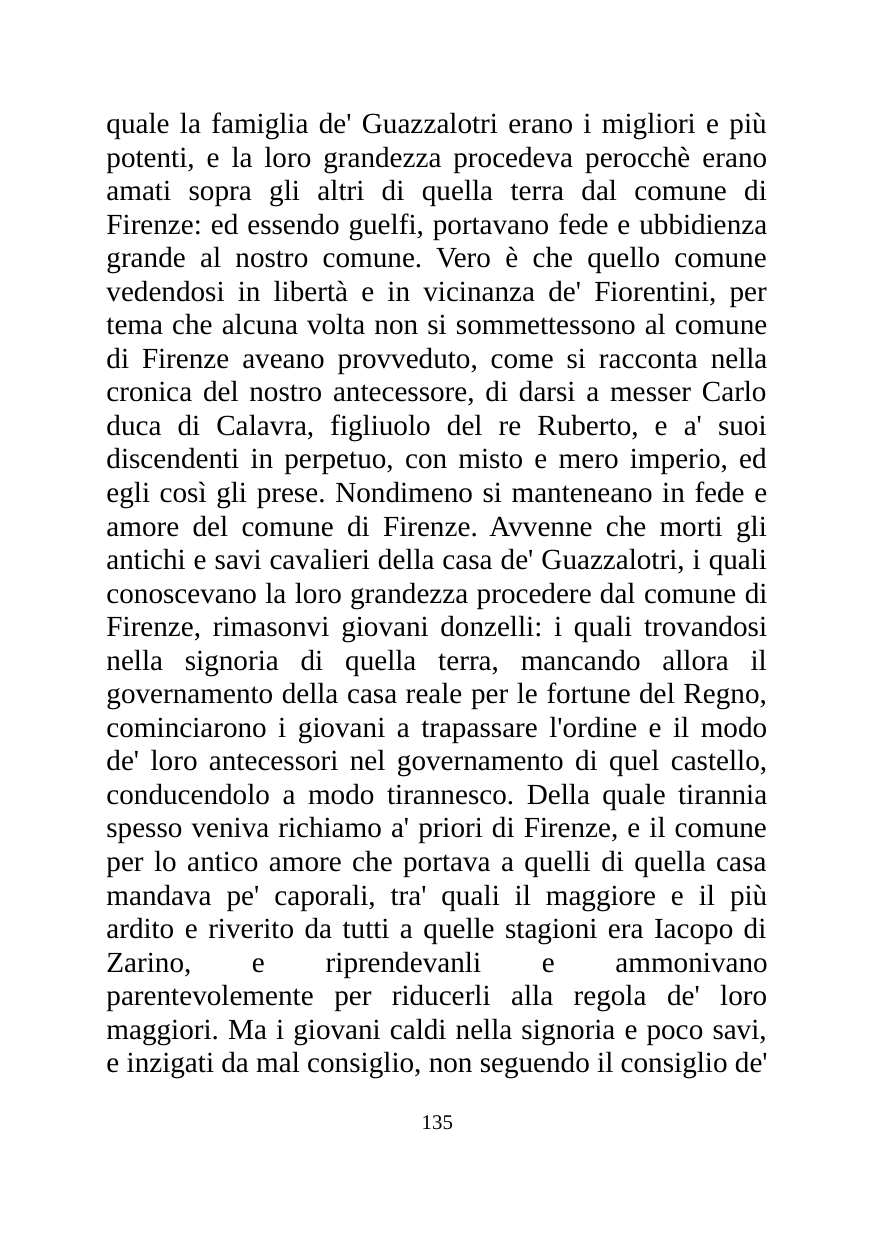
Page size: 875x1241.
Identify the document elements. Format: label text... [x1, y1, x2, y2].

text quale la famiglia de' Guazzalotri erano i migliori e più potenti, e la loro grandezza procedeva perocchè erano amati sopra gli altri di quella terra dal comune di Firenze: ed essendo guelfi, portavano fede e ubbidienza grande al nostro comune. Vero è che quello comune vedendosi in libertà e in vicinanza de' Fiorentini, per tema che alcuna volta non si sommettessono al comune di Firenze aveano provveduto, come si racconta nella cronica del nostro antecessore, di darsi a messer Carlo duca di Calavra, figliuolo del re Ruberto, e a' suoi discendenti in perpetuo, con misto e mero imperio, ed egli così gli prese. Nondimeno si manteneano in fede e amore del comune di Firenze. Avvenne che morti gli antichi e savi cavalieri della casa de' Guazzalotri, i quali conoscevano la loro grandezza procedere dal comune di Firenze, rimasonvi giovani donzelli: i quali trovandosi nella signoria di quella terra, mancando allora il governamento della casa reale per le fortune del Regno, cominciarono i giovani a trapassare l'ordine e il modo de' loro antecessori nel governamento di quel castello, conducendolo a modo tirannesco. Della quale tirannia spesso veniva richiamo a' priori di Firenze, e il comune per lo antico amore che portava a quelli di quella casa mandava pe' caporali, tra' quali il maggiore e il più ardito e riverito da tutti a quelle stagioni era Iacopo di Zarino, e riprendevanli e ammonivano parentevolemente per riducerli alla regola de' loro maggiori. Ma i giovani caldi nella signoria e poco savi, e inzigati da mal consiglio, non seguendo il consiglio de' [106, 106, 768, 1079]
